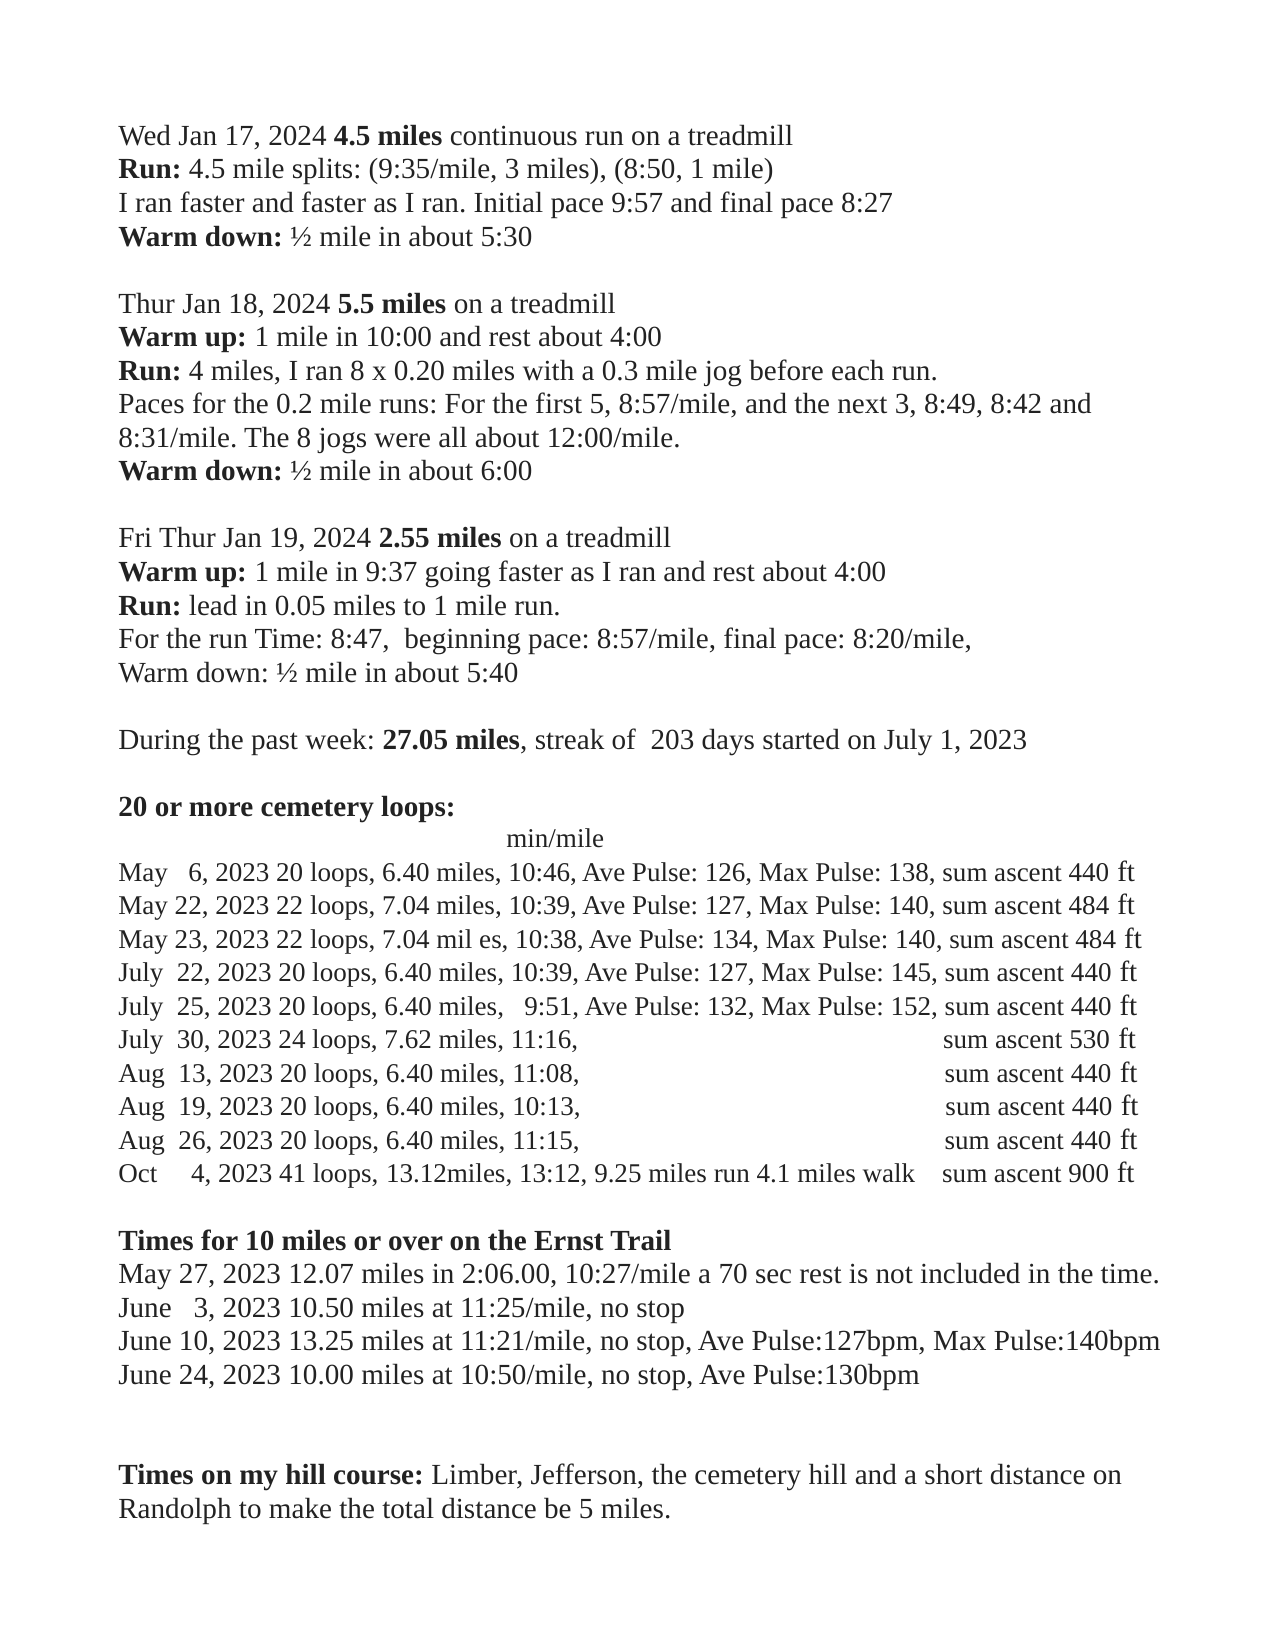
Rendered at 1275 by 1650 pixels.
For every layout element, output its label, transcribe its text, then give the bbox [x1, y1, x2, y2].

text Aug 19, 2023 20 loops, 6.40 miles, 10:13, sum ascent 440 ft [118, 1088, 1161, 1122]
text Paces for the 0.2 mile runs: For the first 5, 8:57/mile, and the next 3, 8:49, 8:42 and 8:31/mile. The 8 jogs were all about 12:00/mile. [118, 386, 1161, 453]
text For the run Time: 8:47, beginning pace: 8:57/mile, final pace: 8:20/mile, [118, 621, 1161, 655]
text During the past week: 27.05 miles, streak of 203 days started on July 1, 2023 [118, 722, 1161, 755]
text May 23, 2023 22 loops, 7.04 mil es, 10:38, Ave Pulse: 134, Max Pulse: 140, sum ascent 484 ft [118, 921, 1161, 954]
text Times for 10 miles or over on the Ernst Trail [118, 1223, 1161, 1256]
text July 30, 2023 24 loops, 7.62 miles, 11:16, sum ascent 530 ft [118, 1021, 1161, 1055]
text Warm down: ½ mile in about 6:00 [118, 453, 1161, 487]
text 20 or more cemetery loops: [118, 789, 1161, 822]
text Warm up: 1 mile in 9:37 going faster as I ran and rest about 4:00 [118, 554, 1161, 588]
text Run: 4.5 mile splits: (9:35/mile, 3 miles), (8:50, 1 mile) [118, 152, 1161, 185]
text July 22, 2023 20 loops, 6.40 miles, 10:39, Ave Pulse: 127, Max Pulse: 145, sum ascent 440 ft [118, 954, 1161, 988]
text Fri Thur Jan 19, 2024 2.55 miles on a treadmill [118, 521, 1161, 554]
text Warm up: 1 mile in 10:00 and rest about 4:00 [118, 319, 1161, 353]
text June 3, 2023 10.50 miles at 11:25/mile, no stop [118, 1290, 1161, 1323]
text Thur Jan 18, 2024 5.5 miles on a treadmill [118, 286, 1161, 319]
text I ran faster and faster as I ran. Initial pace 9:57 and final pace 8:27 [118, 185, 1161, 219]
text June 24, 2023 10.00 miles at 10:50/mile, no stop, Ave Pulse:130bpm [118, 1357, 1161, 1390]
text Times on my hill course: Limber, Jefferson, the cemetery hill and a short distance on Randolph to make the total distance be 5 miles. [118, 1457, 1161, 1524]
text May 6, 2023 20 loops, 6.40 miles, 10:46, Ave Pulse: 126, Max Pulse: 138, sum ascent 440 ft [118, 854, 1161, 887]
text Wed Jan 17, 2024 4.5 miles continuous run on a treadmill [118, 118, 1161, 152]
text June 10, 2023 13.25 miles at 11:21/mile, no stop, Ave Pulse:127bpm, Max Pulse:140bpm [118, 1323, 1161, 1357]
text July 25, 2023 20 loops, 6.40 miles, 9:51, Ave Pulse: 132, Max Pulse: 152, sum ascent 440 ft [118, 988, 1161, 1021]
text Warm down: ½ mile in about 5:40 [118, 655, 1161, 688]
text Aug 26, 2023 20 loops, 6.40 miles, 11:15, sum ascent 440 ft [118, 1122, 1161, 1156]
text Warm down: ½ mile in about 5:30 [118, 219, 1161, 252]
text Run: 4 miles, I ran 8 x 0.20 miles with a 0.3 mile jog before each run. [118, 353, 1161, 386]
text May 22, 2023 22 loops, 7.04 miles, 10:39, Ave Pulse: 127, Max Pulse: 140, sum ascent 484 ft [118, 887, 1161, 921]
text min/mile [118, 822, 1161, 854]
text May 27, 2023 12.07 miles in 2:06.00, 10:27/mile a 70 sec rest is not included in the time. [118, 1256, 1161, 1290]
text Aug 13, 2023 20 loops, 6.40 miles, 11:08, sum ascent 440 ft [118, 1055, 1161, 1088]
text Run: lead in 0.05 miles to 1 mile run. [118, 588, 1161, 621]
text Oct 4, 2023 41 loops, 13.12miles, 13:12, 9.25 miles run 4.1 miles walk sum ascent 900 ft [118, 1156, 1161, 1189]
